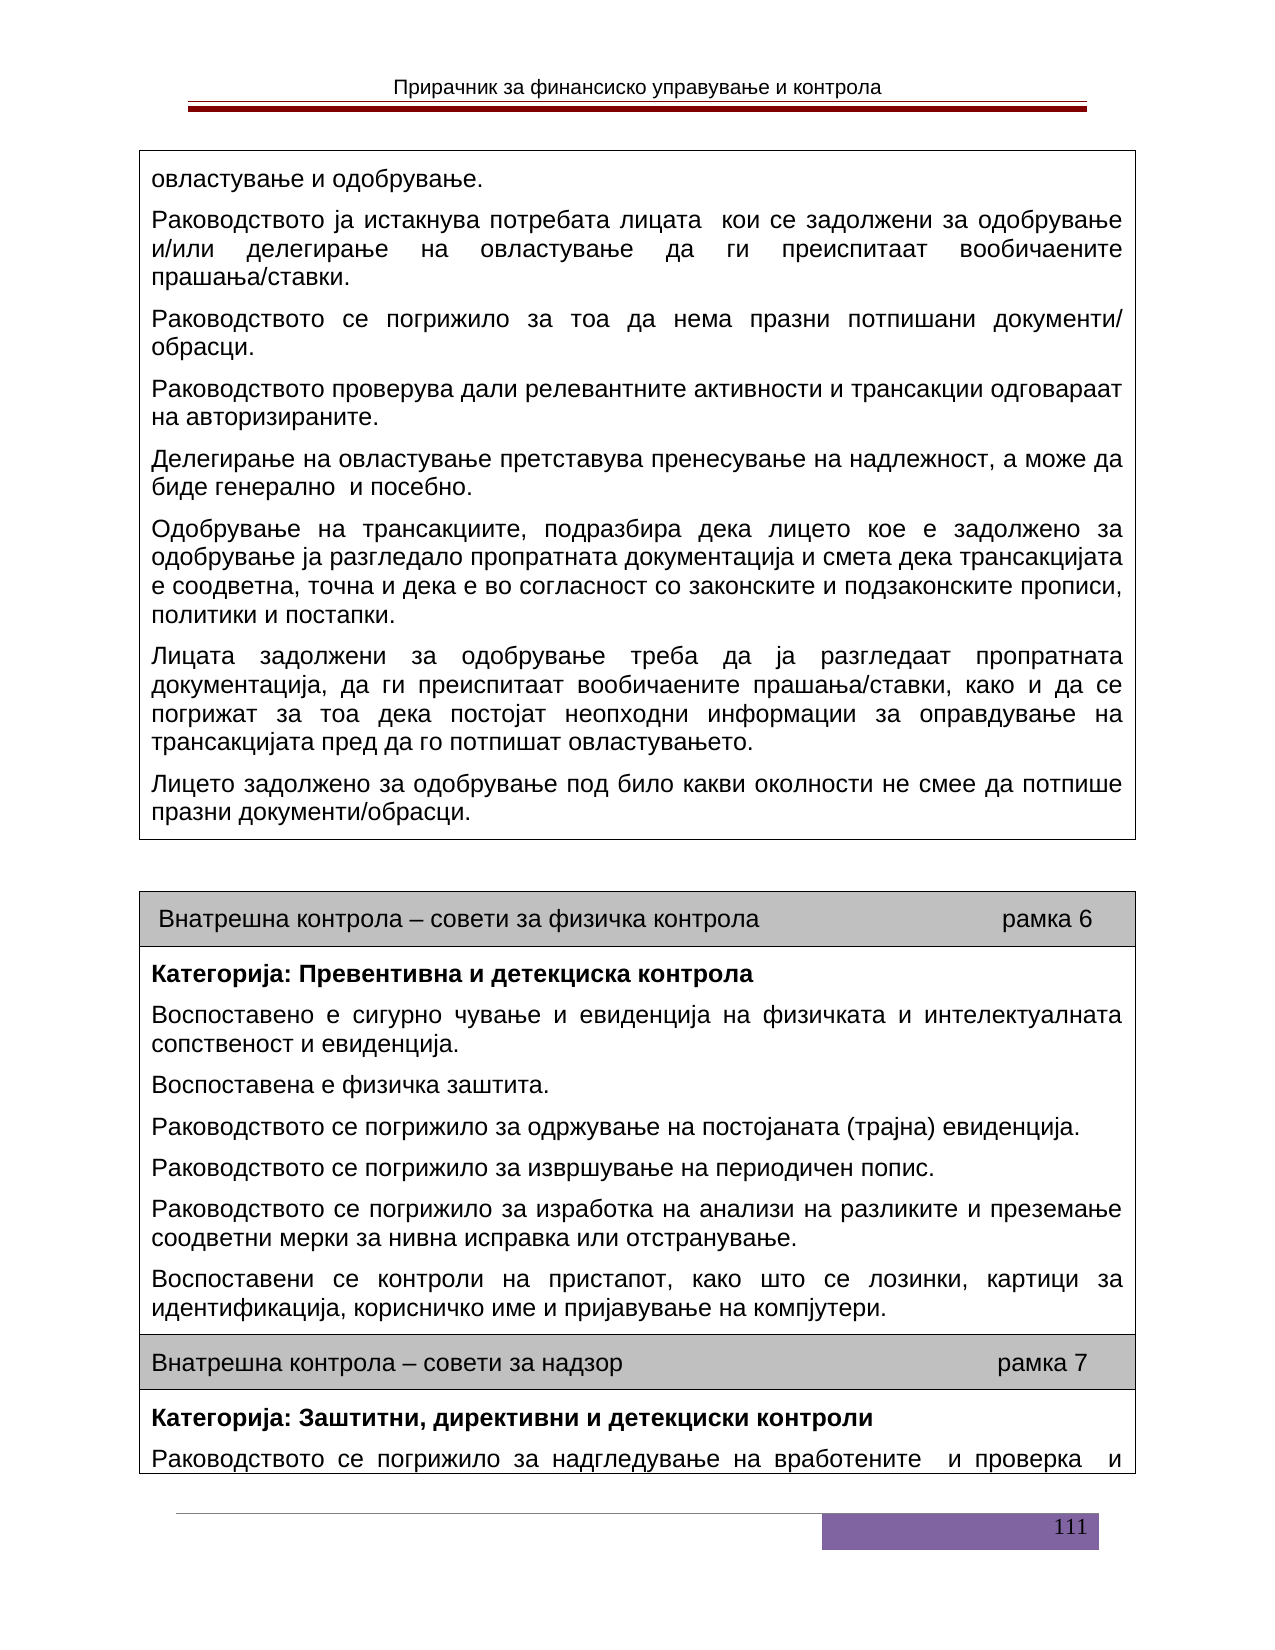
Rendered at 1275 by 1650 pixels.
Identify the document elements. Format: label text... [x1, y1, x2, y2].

table_cell Внатрешна контрола – совети за надзор рамка 7 [140, 1335, 1135, 1389]
table_cell Категорија: Заштитни, директивни и детекциски контроли Раководството се погрижило за надгледување на вработените и проверка и [140, 1390, 1135, 1473]
table_header Внатрешна контрола – совети за физичка контрола рамка 6 [140, 892, 1135, 946]
table_cell Категорија: Превентивна и детекциска контрола Воспоставено е сигурно чување и евиденција на физичката и интелектуалната сопственост и евиденција. Воспоставена е физичка заштита. Раководството се погрижило за одржување на постојаната (трајна) евиденција. Раководството се погрижило за извршување на периодичен попис. Раководството се погрижило за изработка на анализи на разликите и преземање соодветни мерки за нивна исправка или отстранување. Воспоставени се контроли на пристапот, како што се лозинки, картици за идентификација, корисничко име и пријавување на компјутери. [140, 947, 1135, 1334]
table_cell овластување и одобрување. Раководството ја истакнува потребата лицата кои се задолжени за одобрување и/или делегирање на овластување да ги преиспитаат вообичаените прашања/ставки. Раководството се погрижило за тоа да нема празни потпишани документи/ обрасци. Раководството проверува дали релевантните активности и трансакции одговараат на авторизираните. Делегирање на овластување претставува пренесување на надлежност, а може да биде генерално и посебно. Одобрување на трансакциите, подразбира дека лицето кое е задолжено за одобрување ја разгледало пропратната документација и смета дека трансакцијата е соодветна, точна и дека е во согласност со законските и подзаконските прописи, политики и постапки. Лицата задолжени за одобрување треба да ја разгледаат пропратната документација, да ги преиспитаат вообичаените прашања/ставки, како и да се погрижат за тоа дека постојат неопходни информации за оправдување на трансакцијата пред да го потпишат овластувањето. Лицето задолжено за одобрување под било какви околности не смее да потпише празни документи/обрасци. [140, 151, 1135, 838]
